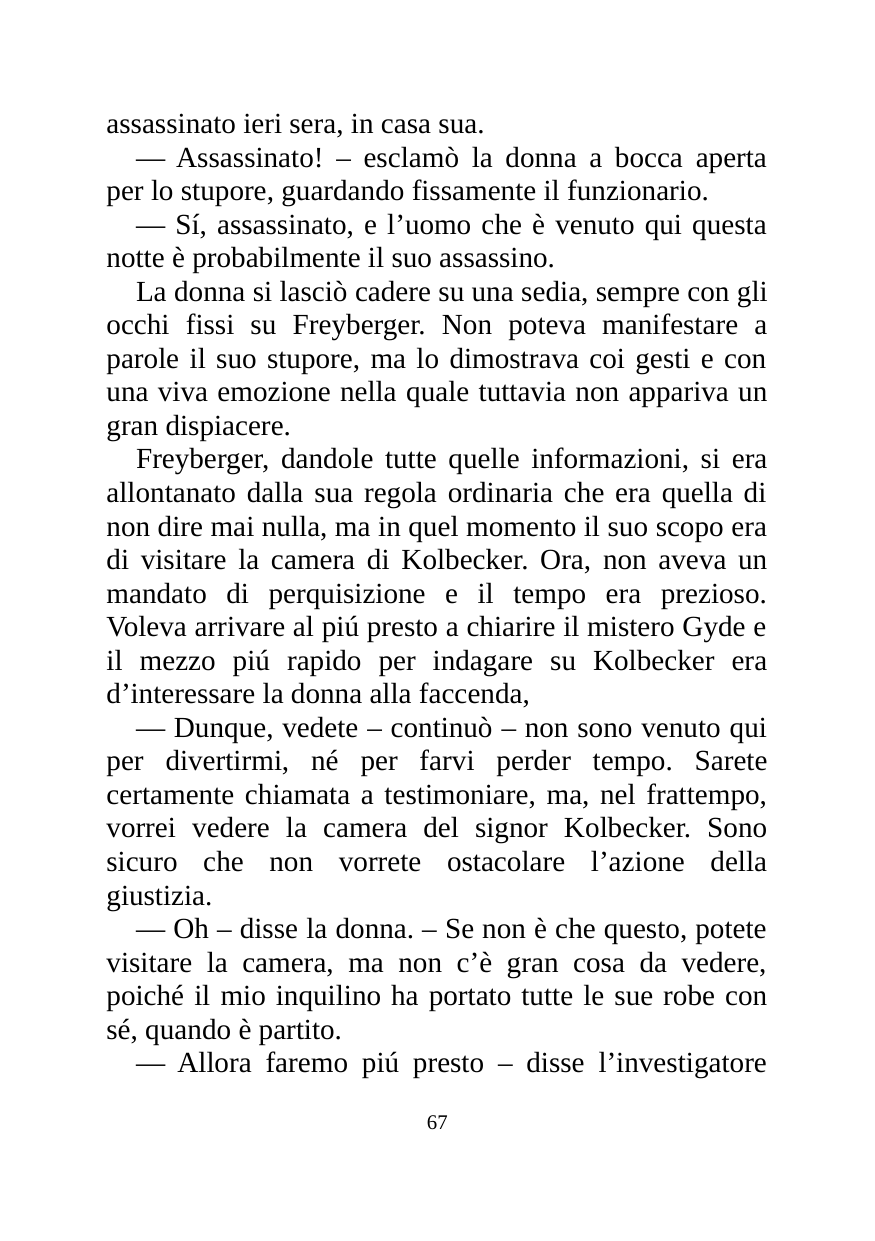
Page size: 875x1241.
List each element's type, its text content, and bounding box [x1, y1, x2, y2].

text — Sí, assassinato, e l’uomo che è venuto qui questa notte è probabilmente il suo assassino. [106, 207, 768, 274]
text La donna si lasciò cadere su una sedia, sempre con gli occhi fissi su Freyberger. Non poteva manifestare a parole il suo stupore, ma lo dimostrava coi gesti e con una viva emozione nella quale tuttavia non appariva un gran dispiacere. [106, 274, 768, 442]
text — Allora faremo piú presto – disse l’investigatore [106, 1045, 768, 1079]
text Freyberger, dandole tutte quelle informazioni, si era allontanato dalla sua regola ordinaria che era quella di non dire mai nulla, ma in quel momento il suo scopo era di visitare la camera di Kolbecker. Ora, non aveva un mandato di perquisizione e il tempo era prezioso. Voleva arrivare al piú presto a chiarire il mistero Gyde e il mezzo piú rapido per indagare su Kolbecker era d’interessare la donna alla faccenda, [106, 442, 768, 710]
text — Oh – disse la donna. – Se non è che questo, potete visitare la camera, ma non c’è gran cosa da vedere, poiché il mio inquilino ha portato tutte le sue robe con sé, quando è partito. [106, 911, 768, 1045]
text — Dunque, vedete – continuò – non sono venuto qui per divertirmi, né per farvi perder tempo. Sarete certamente chiamata a testimoniare, ma, nel frattempo, vorrei vedere la camera del signor Kolbecker. Sono sicuro che non vorrete ostacolare l’azione della giustizia. [106, 710, 768, 911]
text — Assassinato! – esclamò la donna a bocca aperta per lo stupore, guardando fissamente il funzionario. [106, 140, 768, 207]
text assassinato ieri sera, in casa sua. [106, 106, 768, 140]
